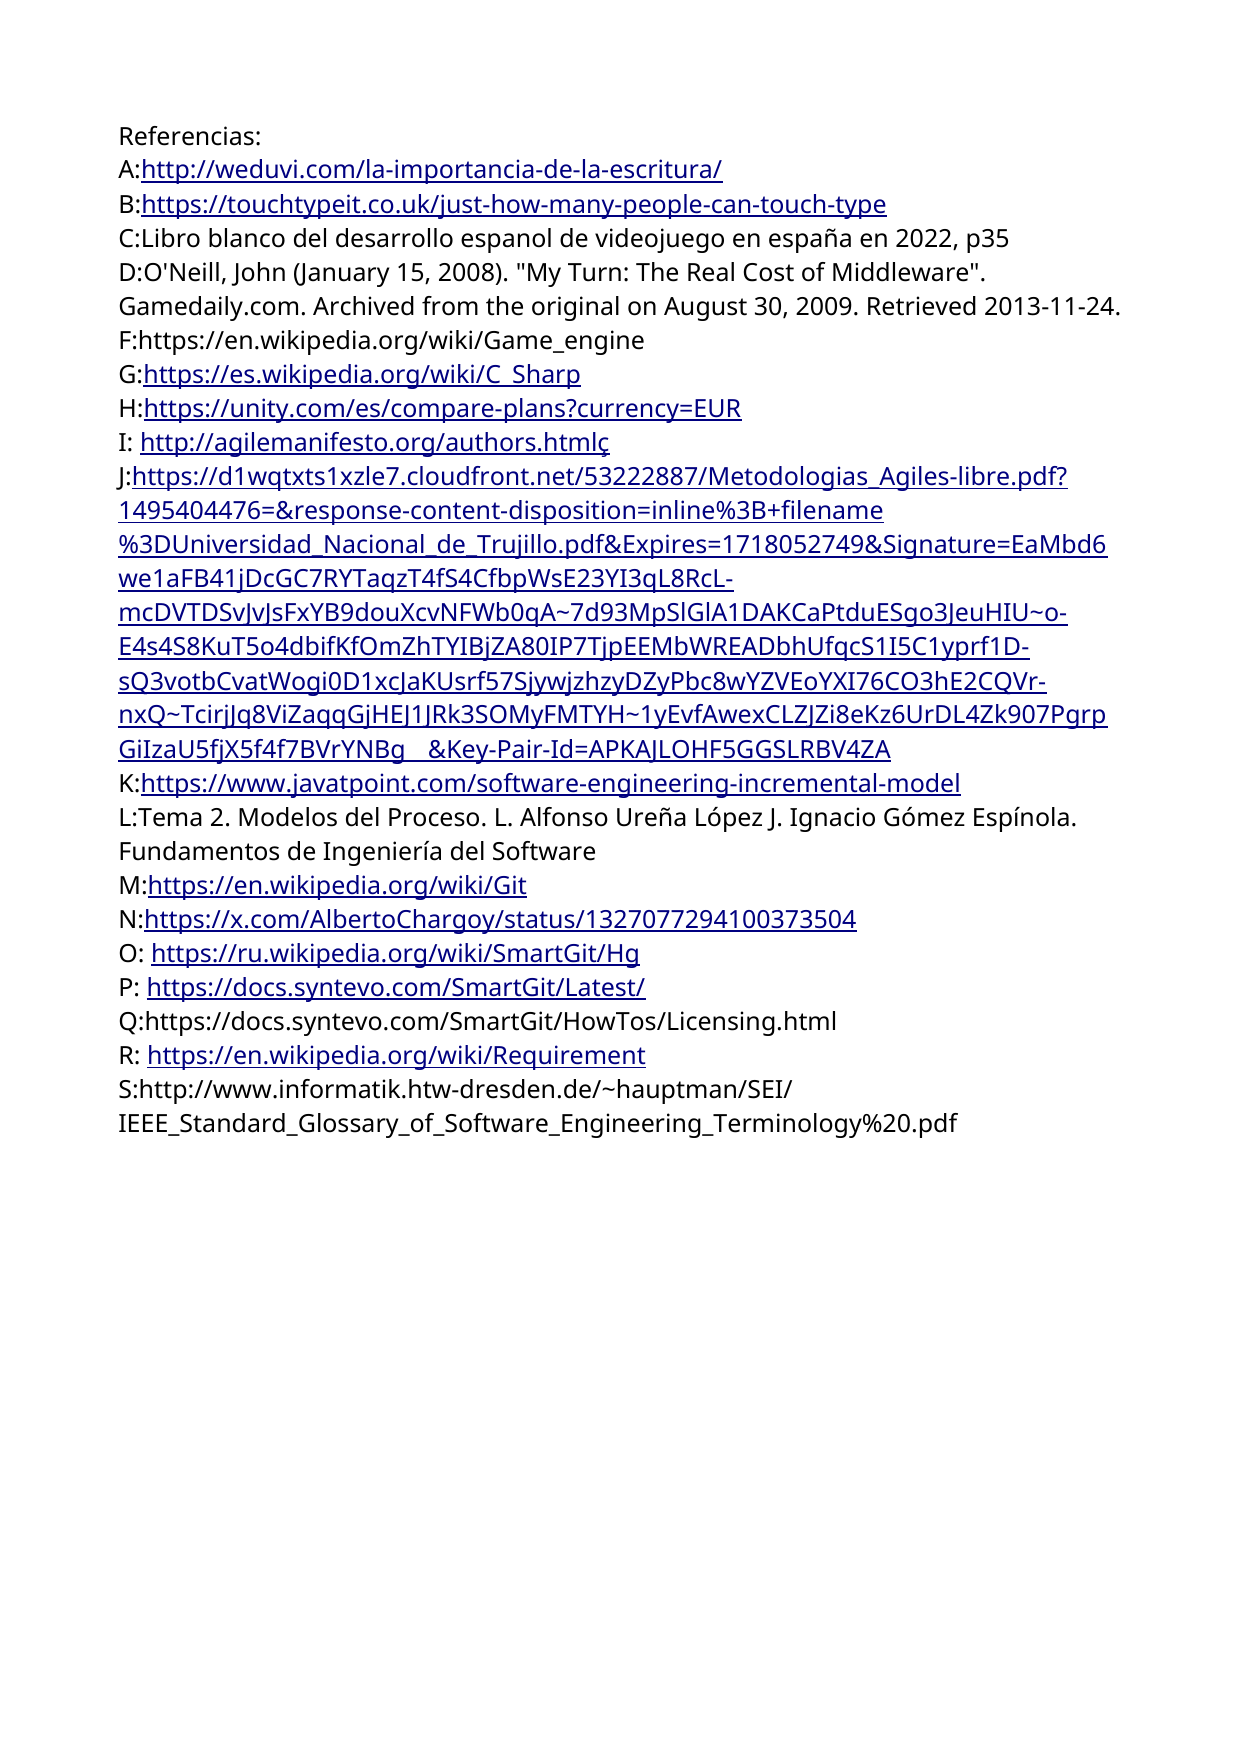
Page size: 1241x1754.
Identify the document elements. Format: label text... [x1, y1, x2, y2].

text M:https://en.wikipedia.org/wiki/Git [118, 867, 1122, 902]
text D:O'Neill, John (January 15, 2008). "My Turn: The Real Cost of Middleware". Gamedaily.com. Archived from the original on August 30, 2009. Retrieved 2013-11-24. [118, 254, 1122, 322]
text H:https://unity.com/es/compare-plans?currency=EUR [118, 391, 1122, 425]
text J:https://d1wqtxts1xzle7.cloudfront.net/53222887/Metodologias_Agiles-libre.pdf?1495404476=&response-content-disposition=inline%3B+filename%3DUniversidad_Nacional_de_Trujillo.pdf&Expires=1718052749&Signature=EaMbd6we1aFB41jDcGC7RYTaqzT4fS4CfbpWsE23YI3qL8RcL-mcDVTDSvJvJsFxYB9douXcvNFWb0qA~7d93MpSlGlA1DAKCaPtduESgo3JeuHIU~o-E4s4S8KuT5o4dbifKfOmZhTYIBjZA80IP7TjpEEMbWREADbhUfqcS1I5C1yprf1D-sQ3votbCvatWogi0D1xcJaKUsrf57SjywjzhzyDZyPbc8wYZVEoYXI76CO3hE2CQVr-nxQ~TcirjJq8ViZaqqGjHEJ1JRk3SOMyFMTYH~1yEvfAwexCLZJZi8eKz6UrDL4Zk907PgrpGiIzaU5fjX5f4f7BVrYNBg__&Key-Pair-Id=APKAJLOHF5GGSLRBV4ZA [118, 459, 1122, 765]
text K:https://www.javatpoint.com/software-engineering-incremental-model [118, 765, 1122, 799]
text A:http://weduvi.com/la-importancia-de-la-escritura/ [118, 152, 1122, 186]
text I: http://agilemanifesto.org/authors.htmlç [118, 425, 1122, 459]
text R: https://en.wikipedia.org/wiki/Requirement [118, 1038, 1122, 1072]
text Q:https://docs.syntevo.com/SmartGit/HowTos/Licensing.html [118, 1004, 1122, 1038]
text N:https://x.com/AlbertoChargoy/status/1327077294100373504 [118, 902, 1122, 936]
text P: https://docs.syntevo.com/SmartGit/Latest/ [118, 970, 1122, 1004]
text S:http://www.informatik.htw-dresden.de/~hauptman/SEI/IEEE_Standard_Glossary_of_Software_Engineering_Terminology%20.pdf [118, 1072, 1122, 1140]
text F:https://en.wikipedia.org/wiki/Game_engine [118, 322, 1122, 357]
text O: https://ru.wikipedia.org/wiki/SmartGit/Hg [118, 936, 1122, 970]
text C:Libro blanco del desarrollo espanol de videojuego en españa en 2022, p35 [118, 220, 1122, 254]
text G:https://es.wikipedia.org/wiki/C_Sharp [118, 357, 1122, 391]
text B:https://touchtypeit.co.uk/just-how-many-people-can-touch-type [118, 186, 1122, 220]
text L:Tema 2. Modelos del Proceso. L. Alfonso Ureña López J. Ignacio Gómez Espínola. Fundamentos de Ingeniería del Software [118, 799, 1122, 867]
text Referencias: [118, 118, 1122, 152]
